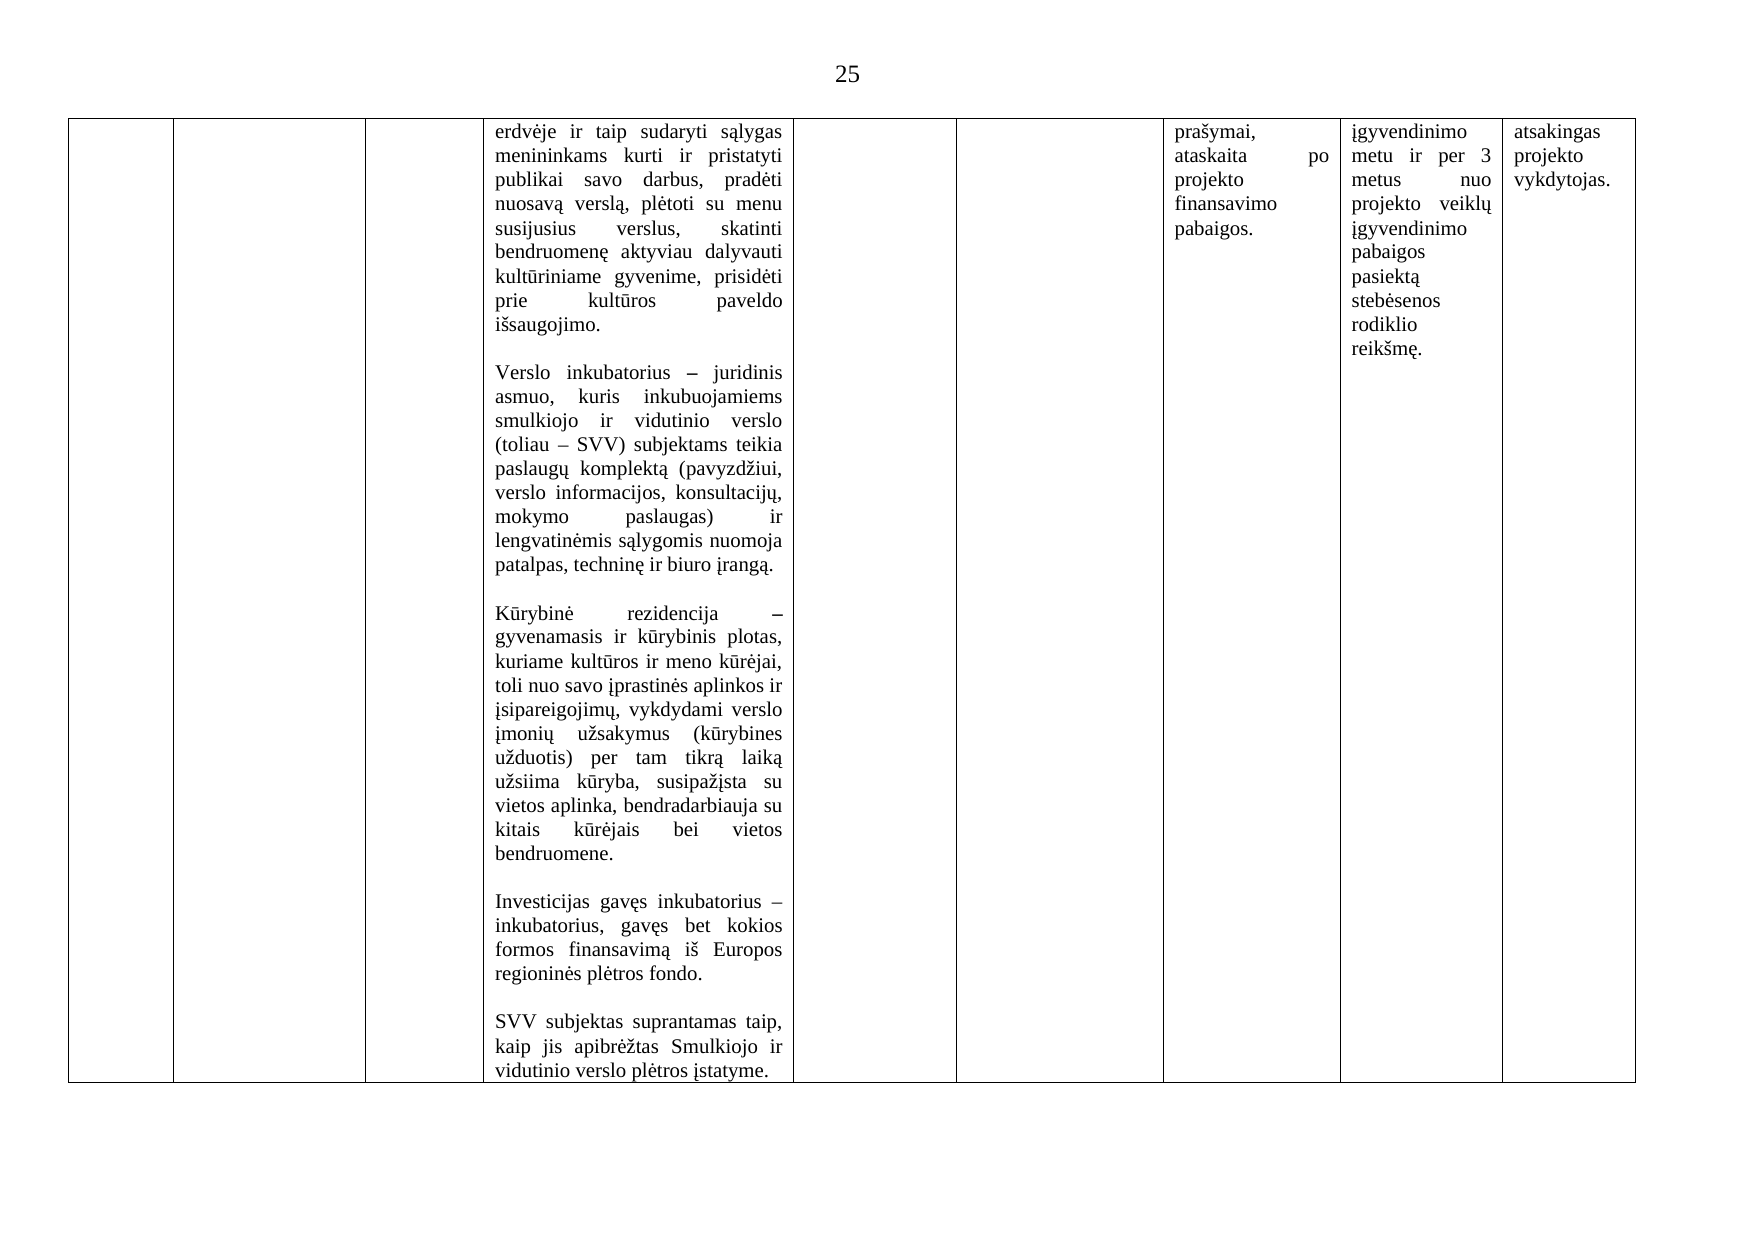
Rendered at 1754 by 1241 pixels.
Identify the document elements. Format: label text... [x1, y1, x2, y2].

table_cell [174, 119, 365, 1082]
table_cell erdvėje ir taip sudaryti sąlygas menininkams kurti ir pristatyti publikai savo darbus, pradėti nuosavą verslą, plėtoti su menu susijusius verslus, skatinti bendruomenę aktyviau dalyvauti kultūriniame gyvenime, prisidėti prie kultūros paveldo išsaugojimo. Verslo inkubatorius – juridinis asmuo, kuris inkubuojamiems smulkiojo ir vidutinio verslo (toliau – SVV) subjektams teikia paslaugų komplektą (pavyzdžiui, verslo informacijos, konsultacijų, mokymo paslaugas) ir lengvatinėmis sąlygomis nuomoja patalpas, techninę ir biuro įrangą. Kūrybinė rezidencija – gyvenamasis ir kūrybinis plotas, kuriame kultūros ir meno kūrėjai, toli nuo savo įprastinės aplinkos ir įsipareigojimų, vykdydami verslo įmonių užsakymus (kūrybines užduotis) per tam tikrą laiką užsiima kūryba, susipažįsta su vietos aplinka, bendradarbiauja su kitais kūrėjais bei vietos bendruomene. Investicijas gavęs inkubatorius – inkubatorius, gavęs bet kokios formos finansavimą iš Europos regioninės plėtros fondo. SVV subjektas suprantamas taip, kaip jis apibrėžtas Smulkiojo ir vidutinio verslo plėtros įstatyme. [484, 119, 793, 1082]
table_cell [794, 119, 956, 1082]
table_cell prašymai, ataskaita po projekto finansavimo pabaigos. [1164, 119, 1340, 1082]
table_cell [69, 119, 173, 1082]
table_cell [957, 119, 1163, 1082]
table_cell [366, 119, 483, 1082]
table_cell atsakingas projekto vykdytojas. [1503, 119, 1635, 1082]
table_cell įgyvendinimo metu ir per 3 metus nuo projekto veiklų įgyvendinimo pabaigos pasiektą stebėsenos rodiklio reikšmę. [1341, 119, 1502, 1082]
